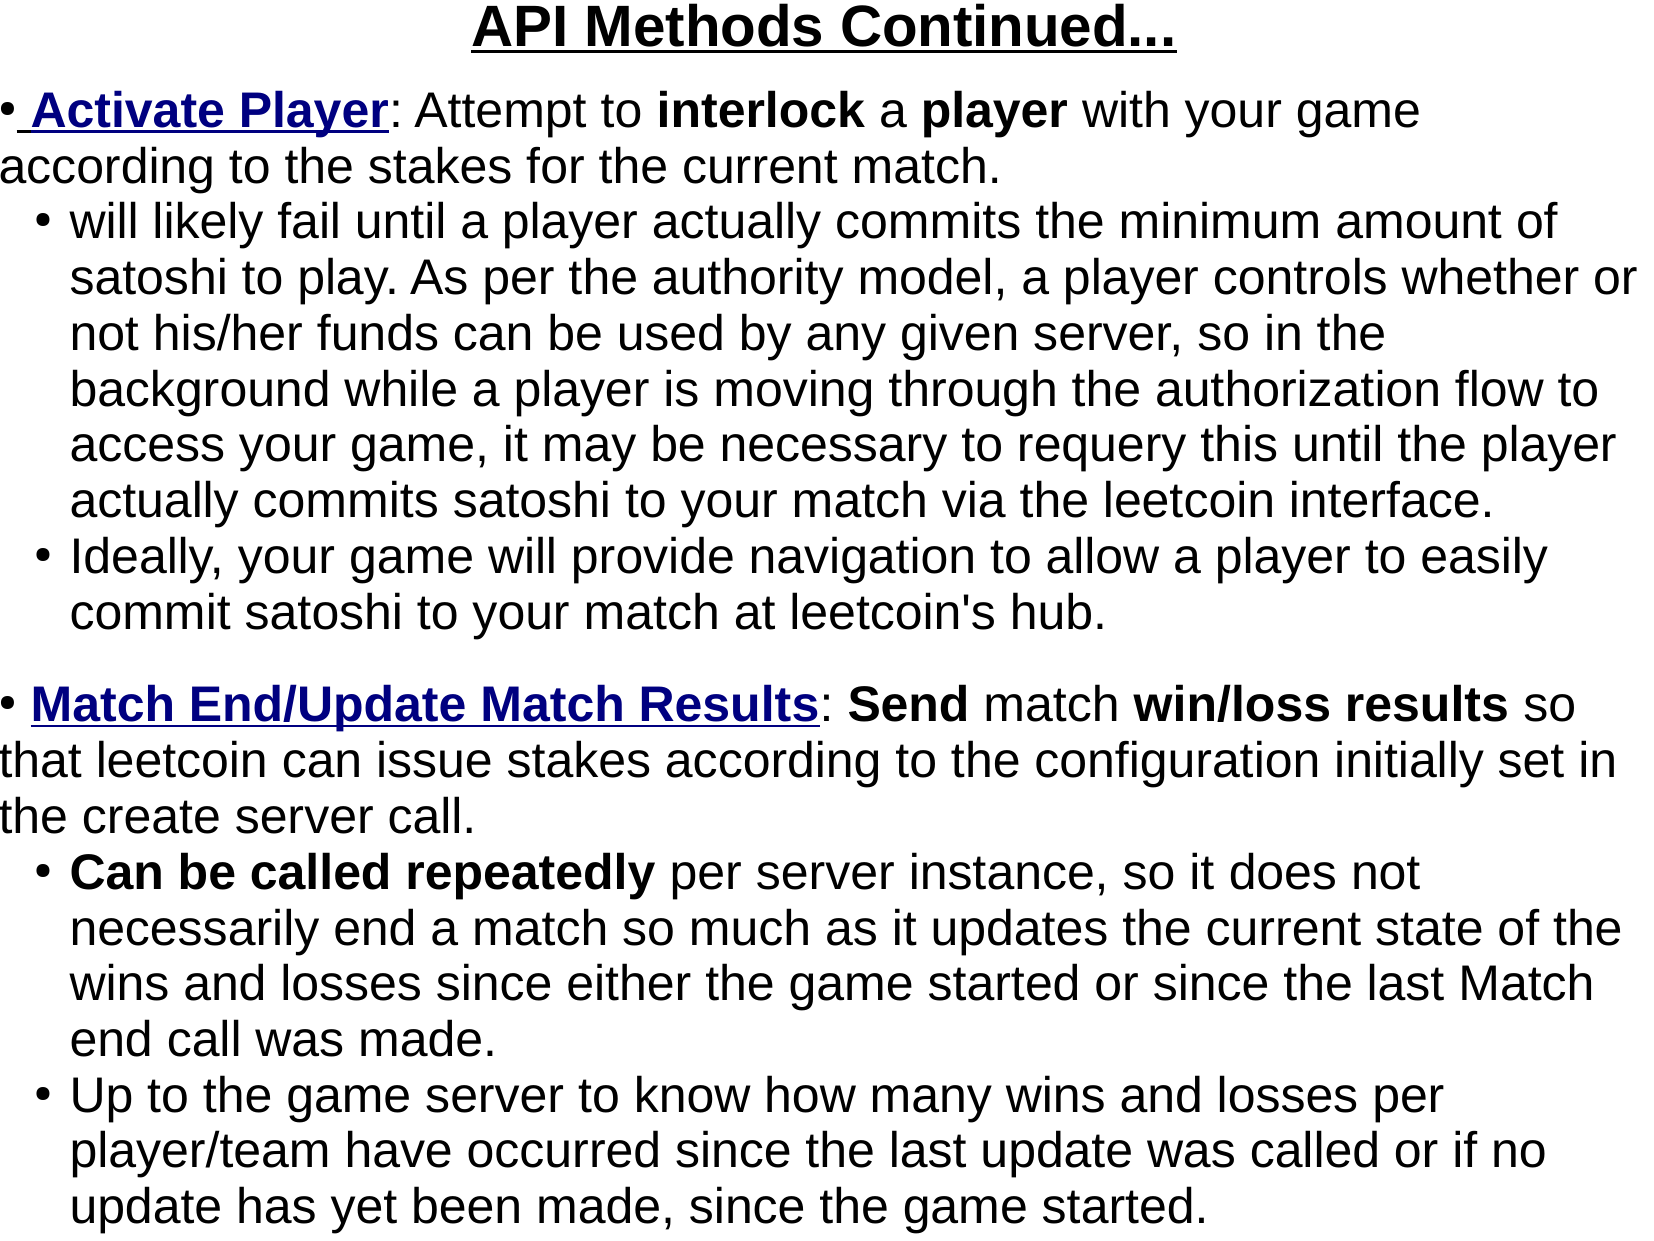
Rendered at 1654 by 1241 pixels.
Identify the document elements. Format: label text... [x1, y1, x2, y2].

text_box API Methods Continued... Activate Player: Attempt to interlock a player with your game according to the stakes for the current match. will likely fail until a player actually commits the minimum amount of satoshi to play. As per the authority model, a player controls whether or not his/her funds can be used by any given server, so in the background while a player is moving through the authorization flow to access your game, it may be necessary to requery this until the player actually commits satoshi to your match via the leetcoin interface. Ideally, your game will provide navigation to allow a player to easily commit satoshi to your match at leetcoin's hub. Match End/Update Match Results: Send match win/loss results so that leetcoin can issue stakes according to the configuration initially set in the create server call. Can be called repeatedly per server instance, so it does not necessarily end a match so much as it updates the current state of the wins and losses since either the game started or since the last Match end call was made. Up to the game server to know how many wins and losses per player/team have occurred since the last update was called or if no update has yet been made, since the game started. [0, 0, 1654, 1241]
